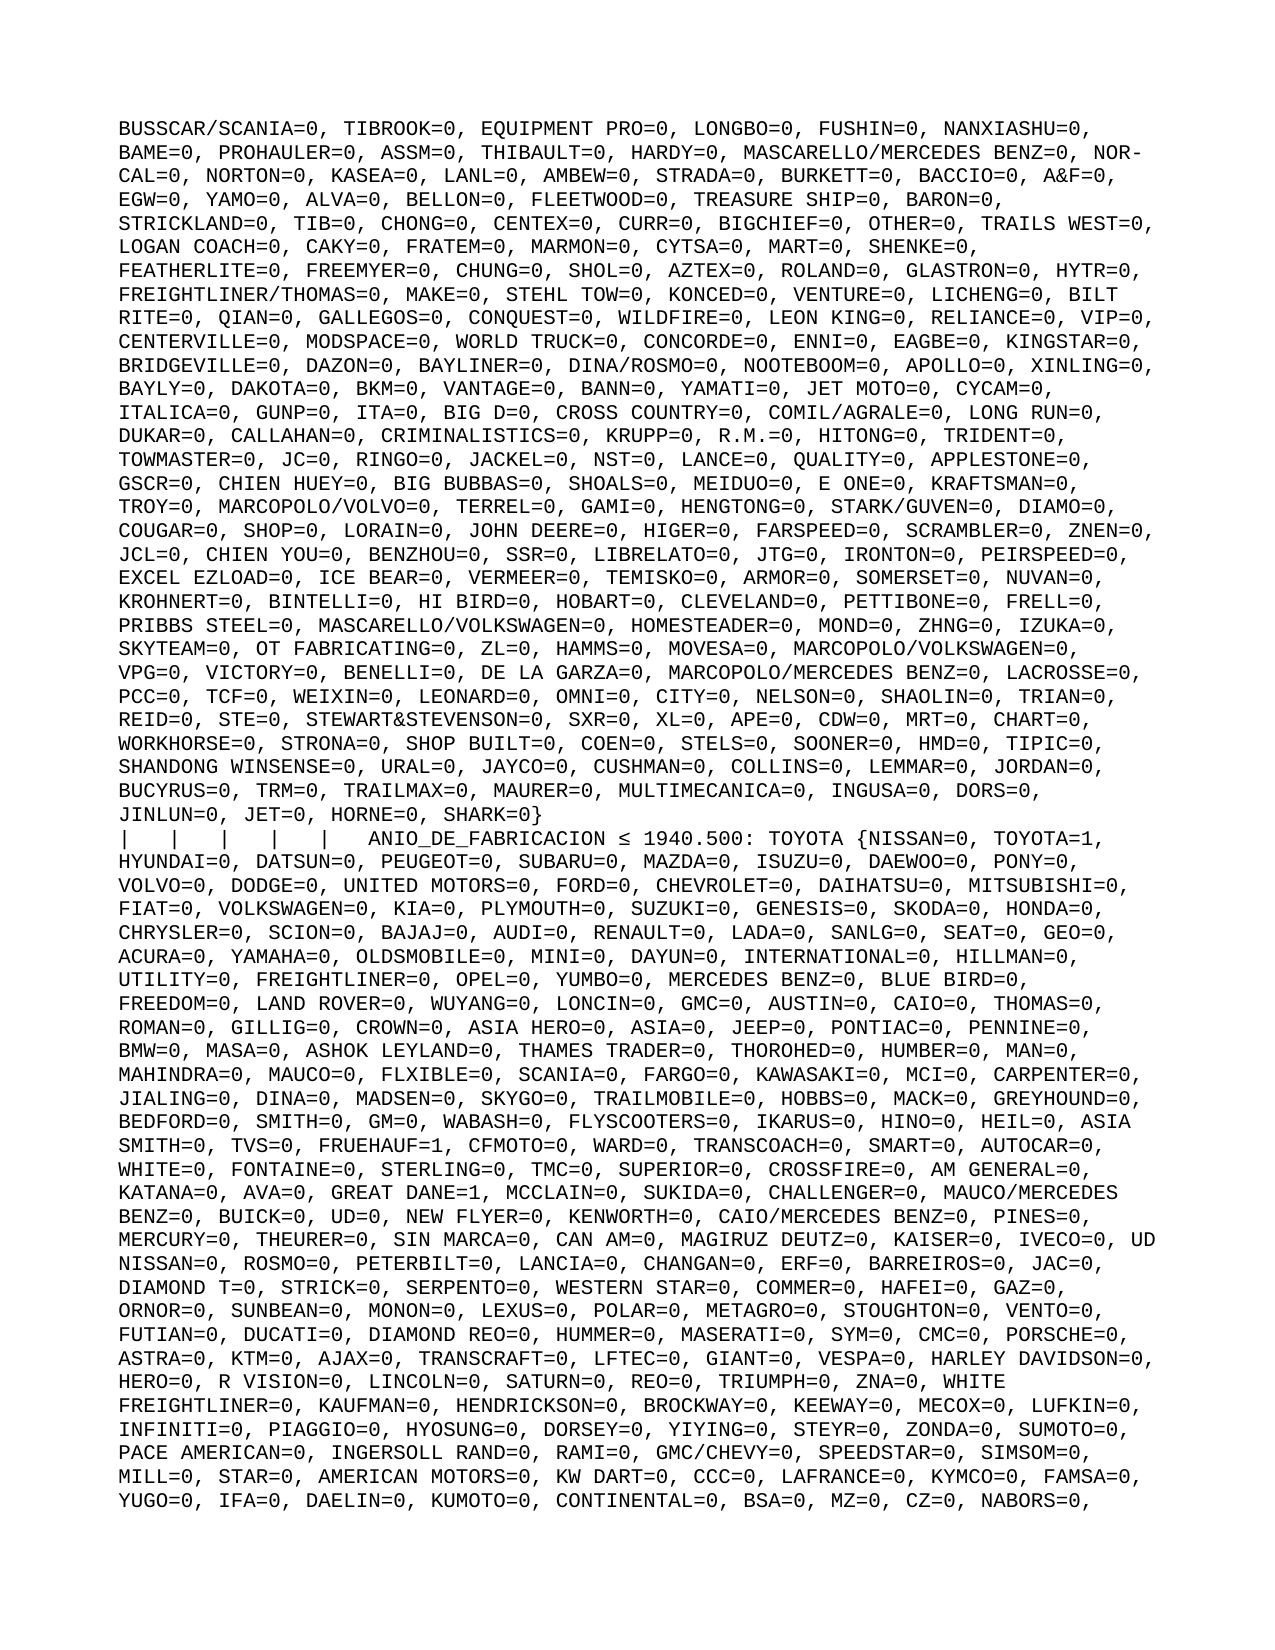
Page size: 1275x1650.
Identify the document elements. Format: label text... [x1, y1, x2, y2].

text | | | | | ANIO_DE_FABRICACION ≤ 1940.500: TOYOTA {NISSAN=0, TOYOTA=1, HYUNDAI=0, DATSUN=0, PEUGEOT=0, SUBARU=0, MAZDA=0, ISUZU=0, DAEWOO=0, PONY=0, VOLVO=0, DODGE=0, UNITED MOTORS=0, FORD=0, CHEVROLET=0, DAIHATSU=0, MITSUBISHI=0, FIAT=0, VOLKSWAGEN=0, KIA=0, PLYMOUTH=0, SUZUKI=0, GENESIS=0, SKODA=0, HONDA=0, CHRYSLER=0, SCION=0, BAJAJ=0, AUDI=0, RENAULT=0, LADA=0, SANLG=0, SEAT=0, GEO=0, ACURA=0, YAMAHA=0, OLDSMOBILE=0, MINI=0, DAYUN=0, INTERNATIONAL=0, HILLMAN=0, UTILITY=0, FREIGHTLINER=0, OPEL=0, YUMBO=0, MERCEDES BENZ=0, BLUE BIRD=0, FREEDOM=0, LAND ROVER=0, WUYANG=0, LONCIN=0, GMC=0, AUSTIN=0, CAIO=0, THOMAS=0, ROMAN=0, GILLIG=0, CROWN=0, ASIA HERO=0, ASIA=0, JEEP=0, PONTIAC=0, PENNINE=0, BMW=0, MASA=0, ASHOK LEYLAND=0, THAMES TRADER=0, THOROHED=0, HUMBER=0, MAN=0, MAHINDRA=0, MAUCO=0, FLXIBLE=0, SCANIA=0, FARGO=0, KAWASAKI=0, MCI=0, CARPENTER=0, JIALING=0, DINA=0, MADSEN=0, SKYGO=0, TRAILMOBILE=0, HOBBS=0, MACK=0, GREYHOUND=0, BEDFORD=0, SMITH=0, GM=0, WABASH=0, FLYSCOOTERS=0, IKARUS=0, HINO=0, HEIL=0, ASIA SMITH=0, TVS=0, FRUEHAUF=1, CFMOTO=0, WARD=0, TRANSCOACH=0, SMART=0, AUTOCAR=0, WHITE=0, FONTAINE=0, STERLING=0, TMC=0, SUPERIOR=0, CROSSFIRE=0, AM GENERAL=0, KATANA=0, AVA=0, GREAT DANE=1, MCCLAIN=0, SUKIDA=0, CHALLENGER=0, MAUCO/MERCEDES BENZ=0, BUICK=0, UD=0, NEW FLYER=0, KENWORTH=0, CAIO/MERCEDES BENZ=0, PINES=0, MERCURY=0, THEURER=0, SIN MARCA=0, CAN AM=0, MAGIRUZ DEUTZ=0, KAISER=0, IVECO=0, UD NISSAN=0, ROSMO=0, PETERBILT=0, LANCIA=0, CHANGAN=0, ERF=0, BARREIROS=0, JAC=0, DIAMOND T=0, STRICK=0, SERPENTO=0, WESTERN STAR=0, COMMER=0, HAFEI=0, GAZ=0, ORNOR=0, SUNBEAN=0, MONON=0, LEXUS=0, POLAR=0, METAGRO=0, STOUGHTON=0, VENTO=0, FUTIAN=0, DUCATI=0, DIAMOND REO=0, HUMMER=0, MASERATI=0, SYM=0, CMC=0, PORSCHE=0, ASTRA=0, KTM=0, AJAX=0, TRANSCRAFT=0, LFTEC=0, GIANT=0, VESPA=0, HARLEY DAVIDSON=0, HERO=0, R VISION=0, LINCOLN=0, SATURN=0, REO=0, TRIUMPH=0, ZNA=0, WHITE FREIGHTLINER=0, KAUFMAN=0, HENDRICKSON=0, BROCKWAY=0, KEEWAY=0, MECOX=0, LUFKIN=0, INFINITI=0, PIAGGIO=0, HYOSUNG=0, DORSEY=0, YIYING=0, STEYR=0, ZONDA=0, SUMOTO=0, PACE AMERICAN=0, INGERSOLL RAND=0, RAMI=0, GMC/CHEVY=0, SPEEDSTAR=0, SIMSOM=0, MILL=0, STAR=0, AMERICAN MOTORS=0, KW DART=0, CCC=0, LAFRANCE=0, KYMCO=0, FAMSA=0, YUGO=0, IFA=0, DAELIN=0, KUMOTO=0, CONTINENTAL=0, BSA=0, MZ=0, CZ=0, NABORS=0, [118, 827, 1157, 1513]
text BUSSCAR/SCANIA=0, TIBROOK=0, EQUIPMENT PRO=0, LONGBO=0, FUSHIN=0, NANXIASHU=0, BAME=0, PROHAULER=0, ASSM=0, THIBAULT=0, HARDY=0, MASCARELLO/MERCEDES BENZ=0, NOR-CAL=0, NORTON=0, KASEA=0, LANL=0, AMBEW=0, STRADA=0, BURKETT=0, BACCIO=0, A&F=0, EGW=0, YAMO=0, ALVA=0, BELLON=0, FLEETWOOD=0, TREASURE SHIP=0, BARON=0, STRICKLAND=0, TIB=0, CHONG=0, CENTEX=0, CURR=0, BIGCHIEF=0, OTHER=0, TRAILS WEST=0, LOGAN COACH=0, CAKY=0, FRATEM=0, MARMON=0, CYTSA=0, MART=0, SHENKE=0, FEATHERLITE=0, FREEMYER=0, CHUNG=0, SHOL=0, AZTEX=0, ROLAND=0, GLASTRON=0, HYTR=0, FREIGHTLINER/THOMAS=0, MAKE=0, STEHL TOW=0, KONCED=0, VENTURE=0, LICHENG=0, BILT RITE=0, QIAN=0, GALLEGOS=0, CONQUEST=0, WILDFIRE=0, LEON KING=0, RELIANCE=0, VIP=0, CENTERVILLE=0, MODSPACE=0, WORLD TRUCK=0, CONCORDE=0, ENNI=0, EAGBE=0, KINGSTAR=0, BRIDGEVILLE=0, DAZON=0, BAYLINER=0, DINA/ROSMO=0, NOOTEBOOM=0, APOLLO=0, XINLING=0, BAYLY=0, DAKOTA=0, BKM=0, VANTAGE=0, BANN=0, YAMATI=0, JET MOTO=0, CYCAM=0, ITALICA=0, GUNP=0, ITA=0, BIG D=0, CROSS COUNTRY=0, COMIL/AGRALE=0, LONG RUN=0, DUKAR=0, CALLAHAN=0, CRIMINALISTICS=0, KRUPP=0, R.M.=0, HITONG=0, TRIDENT=0, TOWMASTER=0, JC=0, RINGO=0, JACKEL=0, NST=0, LANCE=0, QUALITY=0, APPLESTONE=0, GSCR=0, CHIEN HUEY=0, BIG BUBBAS=0, SHOALS=0, MEIDUO=0, E ONE=0, KRAFTSMAN=0, TROY=0, MARCOPOLO/VOLVO=0, TERREL=0, GAMI=0, HENGTONG=0, STARK/GUVEN=0, DIAMO=0, COUGAR=0, SHOP=0, LORAIN=0, JOHN DEERE=0, HIGER=0, FARSPEED=0, SCRAMBLER=0, ZNEN=0, JCL=0, CHIEN YOU=0, BENZHOU=0, SSR=0, LIBRELATO=0, JTG=0, IRONTON=0, PEIRSPEED=0, EXCEL EZLOAD=0, ICE BEAR=0, VERMEER=0, TEMISKO=0, ARMOR=0, SOMERSET=0, NUVAN=0, KROHNERT=0, BINTELLI=0, HI BIRD=0, HOBART=0, CLEVELAND=0, PETTIBONE=0, FRELL=0, PRIBBS STEEL=0, MASCARELLO/VOLKSWAGEN=0, HOMESTEADER=0, MOND=0, ZHNG=0, IZUKA=0, SKYTEAM=0, OT FABRICATING=0, ZL=0, HAMMS=0, MOVESA=0, MARCOPOLO/VOLKSWAGEN=0, VPG=0, VICTORY=0, BENELLI=0, DE LA GARZA=0, MARCOPOLO/MERCEDES BENZ=0, LACROSSE=0, PCC=0, TCF=0, WEIXIN=0, LEONARD=0, OMNI=0, CITY=0, NELSON=0, SHAOLIN=0, TRIAN=0, REID=0, STE=0, STEWART&STEVENSON=0, SXR=0, XL=0, APE=0, CDW=0, MRT=0, CHART=0, WORKHORSE=0, STRONA=0, SHOP BUILT=0, COEN=0, STELS=0, SOONER=0, HMD=0, TIPIC=0, SHANDONG WINSENSE=0, URAL=0, JAYCO=0, CUSHMAN=0, COLLINS=0, LEMMAR=0, JORDAN=0, BUCYRUS=0, TRM=0, TRAILMAX=0, MAURER=0, MULTIMECANICA=0, INGUSA=0, DORS=0, JINLUN=0, JET=0, HORNE=0, SHARK=0} [118, 118, 1157, 827]
